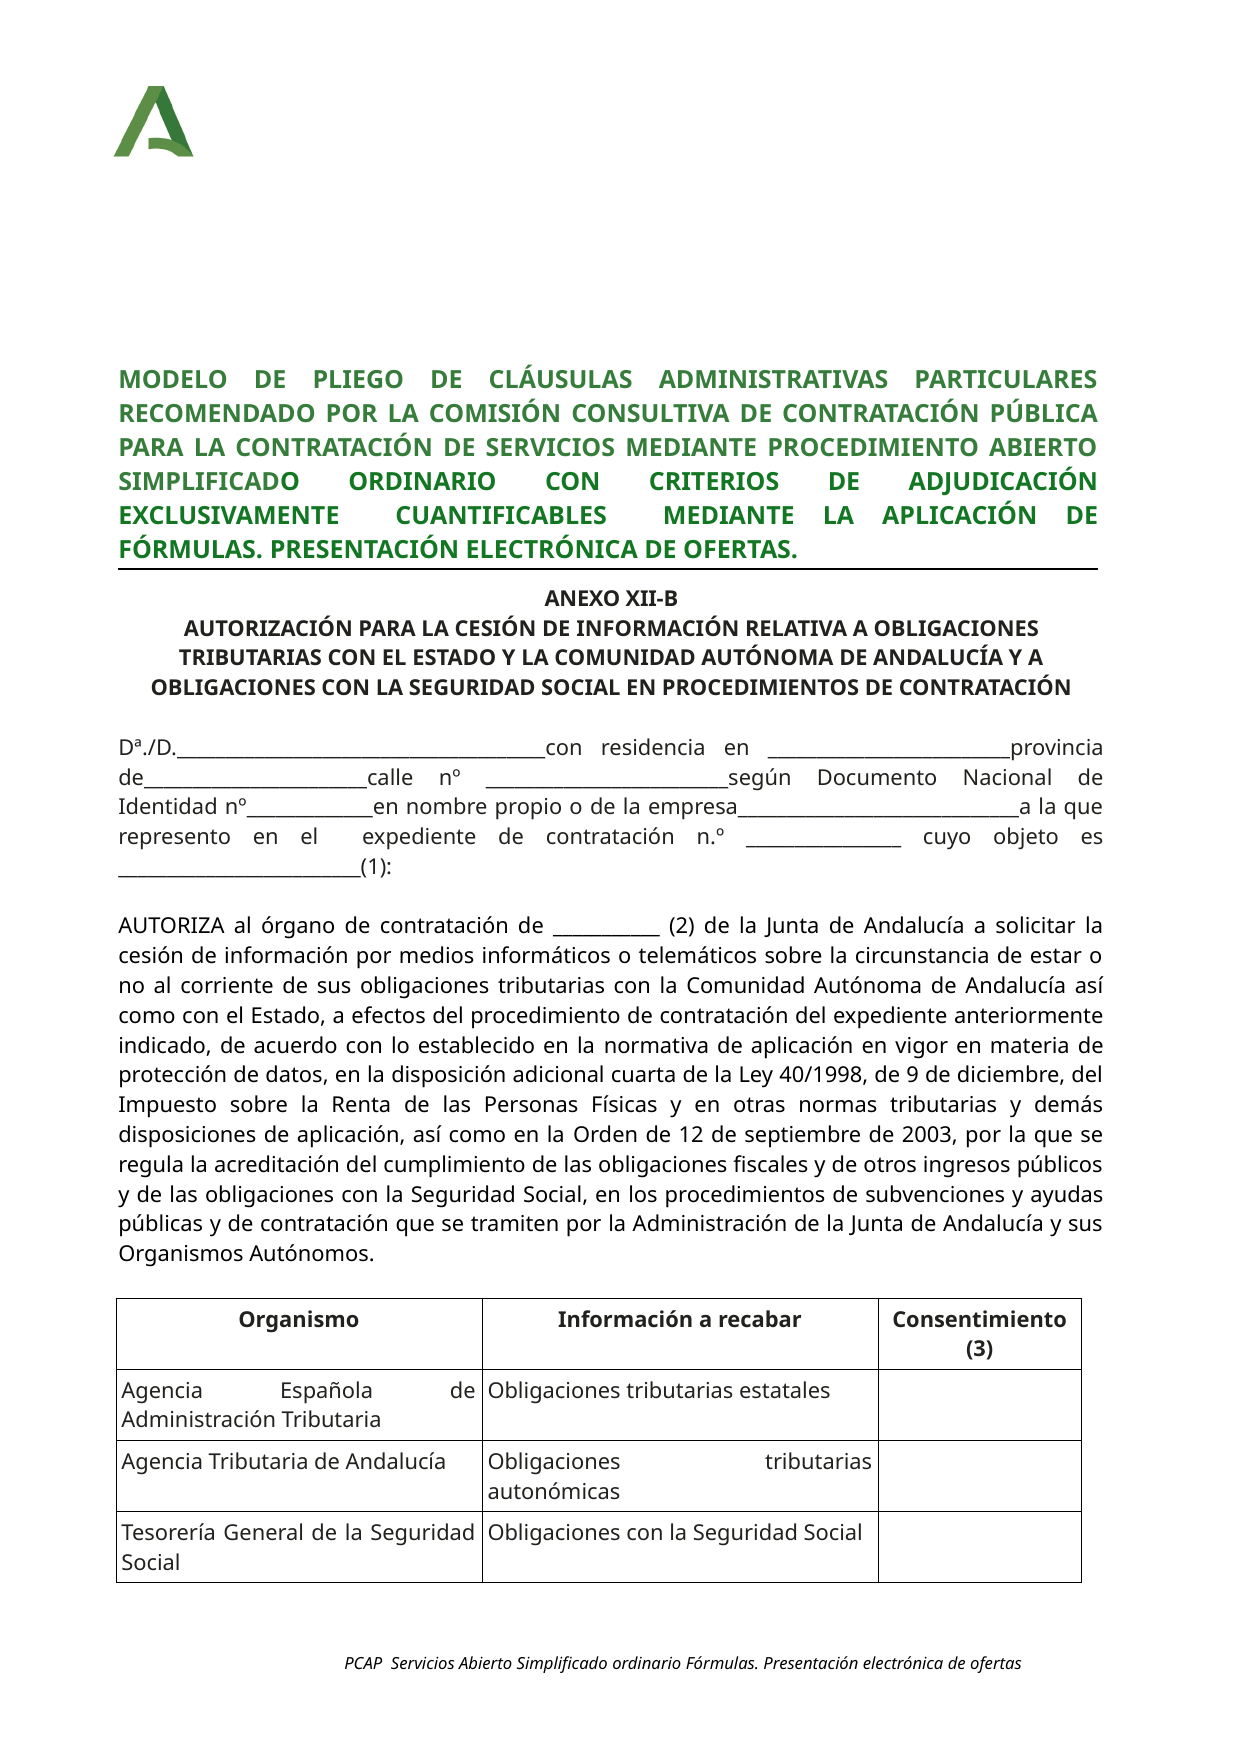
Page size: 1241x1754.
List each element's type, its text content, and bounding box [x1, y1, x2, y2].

table_cell Obligaciones con la Seguridad Social [483, 1512, 878, 1582]
text AUTORIZA al órgano de contratación de ___________ (2) de la Junta de Andalucía a solicitar la cesión de información por medios informáticos o telemáticos sobre la circunstancia de estar o no al corriente de sus obligaciones tributarias con la Comunidad Autónoma de Andalucía así como con el Estado, a efectos del procedimiento de contratación del expediente anteriormente indicado, de acuerdo con lo establecido en la normativa de aplicación en vigor en materia de protección de datos, en la disposición adicional cuarta de la Ley 40/1998, de 9 de diciembre, del Impuesto sobre la Renta de las Personas Físicas y en otras normas tributarias y demás disposiciones de aplicación, así como en la Orden de 12 de septiembre de 2003, por la que se regula la acreditación del cumplimiento de las obligaciones fiscales y de otros ingresos públicos y de las obligaciones con la Seguridad Social, en los procedimientos de subvenciones y ayudas públicas y de contratación que se tramiten por la Administración de la Junta de Andalucía y sus Organismos Autónomos. [118, 910, 1104, 1268]
picture [109, 81, 198, 161]
table_cell Obligaciones tributarias estatales [483, 1370, 878, 1440]
text Dª./D.______________________________________con residencia en _________________________provincia de_______________________calle nº _________________________según Documento Nacional de Identidad nº_____________en nombre propio o de la empresa_____________________________a la que represento en el expediente de contratación n.º ________________ cuyo objeto es _________________________(1): [118, 732, 1104, 881]
table_cell Agencia Española de Administración Tributaria [117, 1370, 482, 1440]
table_header Consentimiento (3) [879, 1299, 1081, 1369]
table_header Información a recabar [483, 1299, 878, 1369]
table_cell Agencia Tributaria de Andalucía [117, 1441, 482, 1511]
table_cell [879, 1370, 1081, 1440]
text MODELO DE PLIEGO DE CLÁUSULAS ADMINISTRATIVAS PARTICULARES RECOMENDADO POR LA COMISIÓN CONSULTIVA DE CONTRATACIÓN PÚBLICA PARA LA CONTRATACIÓN DE SERVICIOS MEDIANTE PROCEDIMIENTO ABIERTO SIMPLIFICADO ORDINARIO CON CRITERIOS DE ADJUDICACIÓN EXCLUSIVAMENTE CUANTIFICABLES MEDIANTE LA APLICACIÓN DE FÓRMULAS. PRESENTACIÓN ELECTRÓNICA DE OFERTAS. [118, 362, 1098, 568]
table_cell Obligaciones tributarias autonómicas [483, 1441, 878, 1511]
table_cell Tesorería General de la Seguridad Social [117, 1512, 482, 1582]
table_header Organismo [117, 1299, 482, 1369]
table_cell [879, 1441, 1081, 1511]
table_cell [879, 1512, 1081, 1582]
text AUTORIZACIÓN PARA LA CESIÓN DE INFORMACIÓN RELATIVA A OBLIGACIONES TRIBUTARIAS CON EL ESTADO Y LA COMUNIDAD AUTÓNOMA DE ANDALUCÍA Y A OBLIGACIONES CON LA SEGURIDAD SOCIAL EN PROCEDIMIENTOS DE CONTRATACIÓN [118, 612, 1104, 702]
text ANEXO XII-B [118, 583, 1104, 612]
